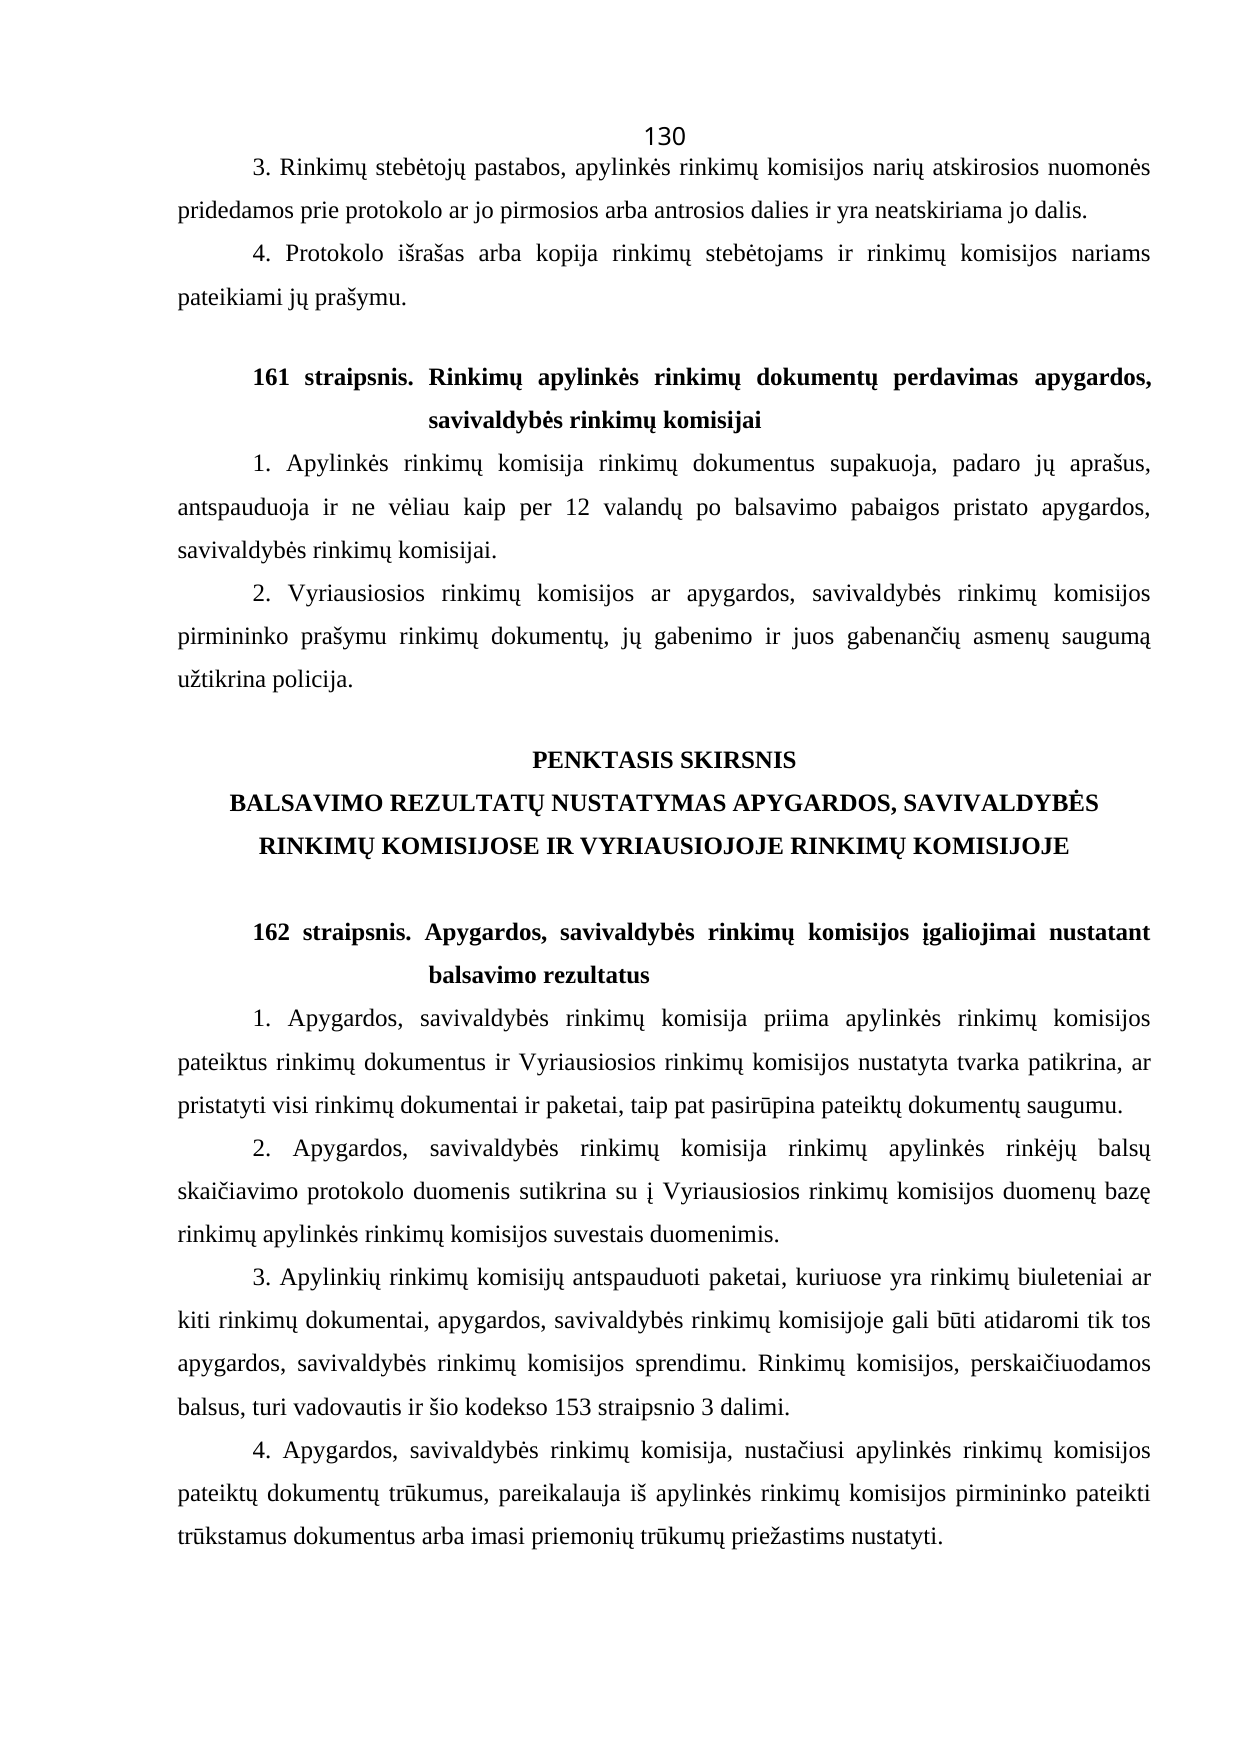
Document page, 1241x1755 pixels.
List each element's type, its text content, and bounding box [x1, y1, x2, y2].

text 1. Apygardos, savivaldybės rinkimų komisija priima apylinkės rinkimų komisijos pateiktus rinkimų dokumentus ir Vyriausiosios rinkimų komisijos nustatyta tvarka patikrina, ar pristatyti visi rinkimų dokumentai ir paketai, taip pat pasirūpina pateiktų dokumentų saugumu. [177, 1003, 1152, 1118]
text 161 straipsnis. Rinkimų apylinkės rinkimų dokumentų perdavimas apygardos, savivaldybės rinkimų komisijai [252, 362, 1152, 434]
text 4. Apygardos, savivaldybės rinkimų komisija, nustačiusi apylinkės rinkimų komisijos pateiktų dokumentų trūkumus, pareikalauja iš apylinkės rinkimų komisijos pirmininko pateikti trūkstamus dokumentus arba imasi priemonių trūkumų priežastims nustatyti. [177, 1435, 1152, 1550]
text 4. Protokolo išrašas arba kopija rinkimų stebėtojams ir rinkimų komisijos nariams pateikiami jų prašymu. [177, 238, 1152, 310]
text 1. Apylinkės rinkimų komisija rinkimų dokumentus supakuoja, padaro jų aprašus, antspauduoja ir ne vėliau kaip per 12 valandų po balsavimo pabaigos pristato apygardos, savivaldybės rinkimų komisijai. [177, 448, 1152, 563]
text 3. Apylinkių rinkimų komisijų antspauduoti paketai, kuriuose yra rinkimų biuleteniai ar kiti rinkimų dokumentai, apygardos, savivaldybės rinkimų komisijoje gali būti atidaromi tik tos apygardos, savivaldybės rinkimų komisijos sprendimu. Rinkimų komisijos, perskaičiuodamos balsus, turi vadovautis ir šio kodekso 153 straipsnio 3 dalimi. [177, 1262, 1152, 1420]
text 2. Vyriausiosios rinkimų komisijos ar apygardos, savivaldybės rinkimų komisijos pirmininko prašymu rinkimų dokumentų, jų gabenimo ir juos gabenančių asmenų saugumą užtikrina policija. [177, 578, 1152, 693]
text 162 straipsnis. Apygardos, savivaldybės rinkimų komisijos įgaliojimai nustatant balsavimo rezultatus [252, 917, 1152, 989]
text BALSAVIMO REZULTATŲ NUSTATYMAS APYGARDOS, SAVIVALDYBĖS RINKIMŲ KOMISIJOSE IR VYRIAUSIOJOJE RINKIMŲ KOMISIJOJE [177, 788, 1152, 860]
text 2. Apygardos, savivaldybės rinkimų komisija rinkimų apylinkės rinkėjų balsų skaičiavimo protokolo duomenis sutikrina su į Vyriausiosios rinkimų komisijos duomenų bazę rinkimų apylinkės rinkimų komisijos suvestais duomenimis. [177, 1133, 1152, 1248]
text 3. Rinkimų stebėtojų pastabos, apylinkės rinkimų komisijos narių atskirosios nuomonės pridedamos prie protokolo ar jo pirmosios arba antrosios dalies ir yra neatskiriama jo dalis. [177, 152, 1152, 224]
text PENKTASIS SKIRSNIS [177, 745, 1152, 773]
